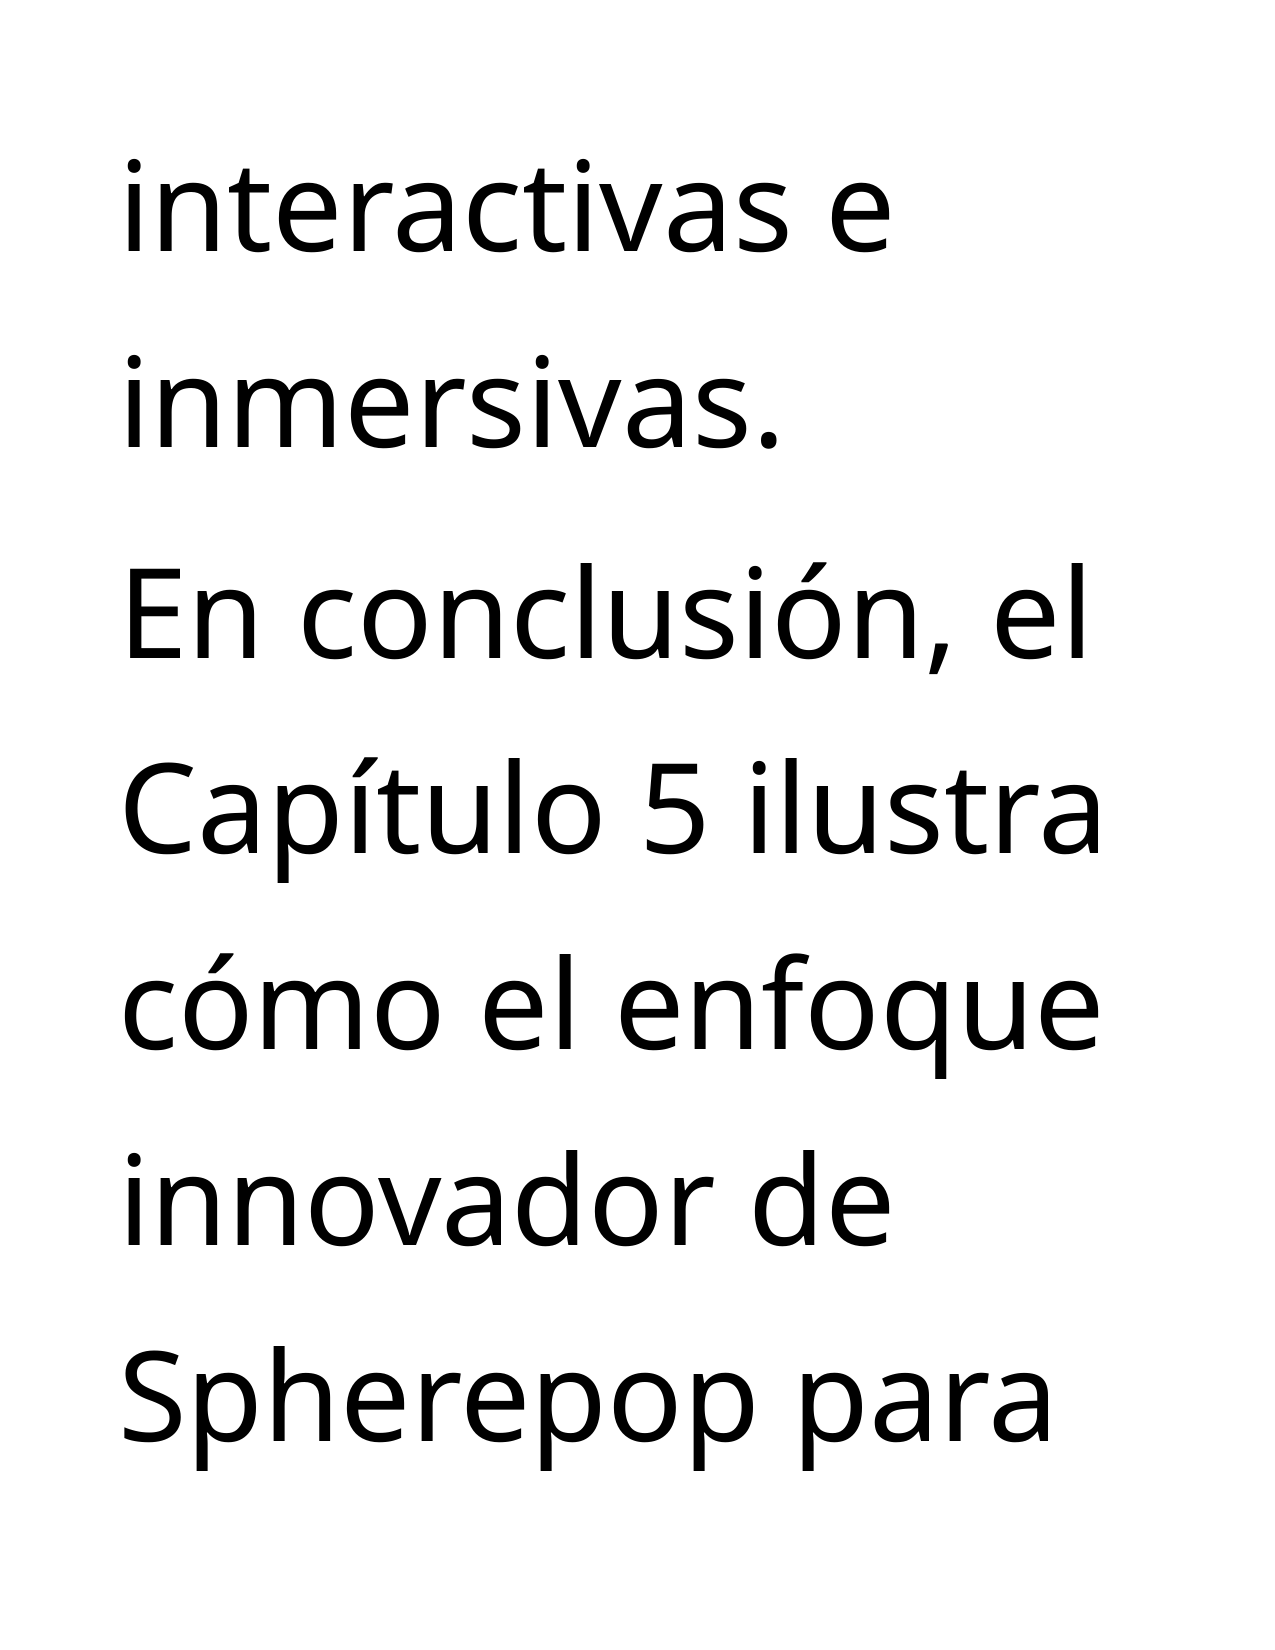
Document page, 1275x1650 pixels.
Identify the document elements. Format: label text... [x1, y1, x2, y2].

text En conclusión, el Capítulo 5 ilustra cómo el enfoque innovador de Spherepop para [118, 524, 1157, 1478]
text interactivas e inmersivas. [118, 118, 1157, 484]
